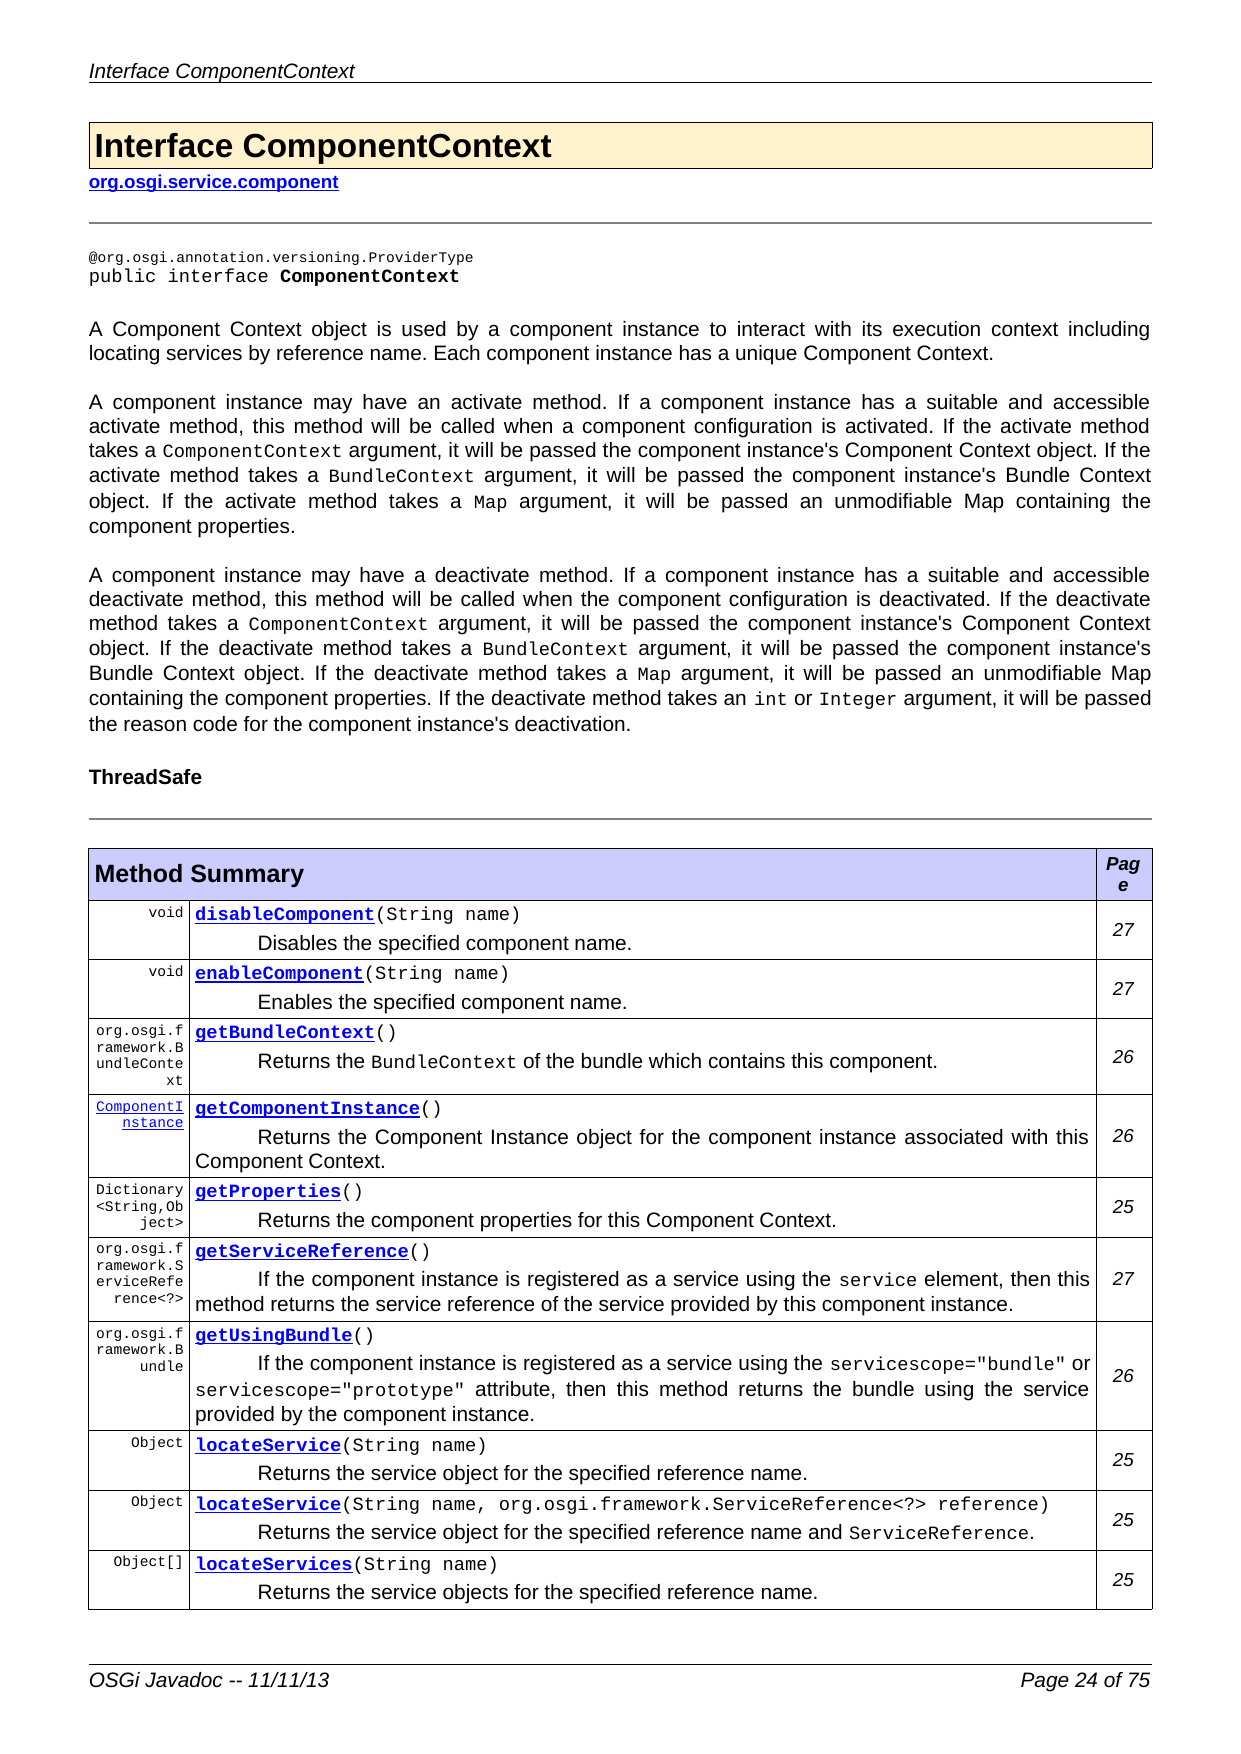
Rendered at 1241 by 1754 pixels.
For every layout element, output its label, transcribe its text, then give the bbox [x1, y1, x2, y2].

table_cell Object [89, 1491, 189, 1550]
table_cell ComponentInstance [89, 1095, 189, 1177]
table_cell 25 [1097, 1431, 1152, 1489]
table_cell void [89, 960, 189, 1018]
table_cell org.osgi.framework.BundleContext [89, 1019, 189, 1094]
text @org.osgi.annotation.versioning.ProviderType public interface ComponentContext [88, 250, 1152, 288]
table_cell locateServices(String name) Returns the service objects for the specified reference name. [190, 1551, 1096, 1609]
text A component instance may have an activate method. If a component instance has a suitable and accessible activate method, this method will be called when a component configuration is activated. If the activate method takes a ComponentContext argument, it will be passed the component instance's Component Context object. If the activate method takes a BundleContext argument, it will be passed the component instance's Bundle Context object. If the activate method takes a Map argument, it will be passed an unmodifiable Map containing the component properties. [88, 390, 1152, 538]
subtitle Interface ComponentContext [90, 123, 1152, 168]
table_cell 26 [1097, 1322, 1152, 1430]
table_cell Dictionary<String,Object> [89, 1178, 189, 1237]
table_cell 25 [1097, 1178, 1152, 1237]
table_cell org.osgi.framework.Bundle [89, 1322, 189, 1430]
table_cell 26 [1097, 1019, 1152, 1094]
table_cell 27 [1097, 1238, 1152, 1321]
table_cell locateService(String name) Returns the service object for the specified reference name. [190, 1431, 1096, 1489]
table_cell getComponentInstance() Returns the Component Instance object for the component instance associated with this Component Context. [190, 1095, 1096, 1177]
table_cell 25 [1097, 1491, 1152, 1550]
table_cell 26 [1097, 960, 1152, 1018]
table_cell getServiceReference() If the component instance is registered as a service using the service element, then this method returns the service reference of the service provided by this component instance. [190, 1238, 1096, 1321]
table_cell 27 [1097, 901, 1152, 959]
text A Component Context object is used by a component instance to interact with its execution context including locating services by reference name. Each component instance has a unique Component Context. [88, 317, 1152, 365]
table_cell void [89, 901, 189, 959]
table_cell getUsingBundle() If the component instance is registered as a service using the servicescope="bundle" or servicescope="prototype" attribute, then this method returns the bundle using the service provided by the component instance. [190, 1322, 1096, 1430]
table_cell getBundleContext() Returns the BundleContext of the bundle which contains this component. [190, 1019, 1096, 1094]
table_cell org.osgi.framework.ServiceReference<?> [89, 1238, 189, 1321]
table_cell disableComponent(String name) Disables the specified component name. [190, 901, 1096, 959]
table_cell 25 [1097, 1551, 1152, 1609]
table_header Method Summary [89, 849, 1096, 900]
table_cell Object [89, 1431, 189, 1489]
text ThreadSafe [88, 764, 1152, 788]
text org.osgi.service.component [88, 171, 1152, 193]
text A component instance may have a deactivate method. If a component instance has a suitable and accessible deactivate method, this method will be called when the component configuration is deactivated. If the deactivate method takes a ComponentContext argument, it will be passed the component instance's Component Context object. If the deactivate method takes a BundleContext argument, it will be passed the component instance's Bundle Context object. If the deactivate method takes a Map argument, it will be passed an unmodifiable Map containing the component properties. If the deactivate method takes an int or Integer argument, it will be passed the reason code for the component instance's deactivation. [88, 563, 1152, 735]
table_cell locateService(String name, org.osgi.framework.ServiceReference<?> reference) Returns the service object for the specified reference name and ServiceReference. [190, 1491, 1096, 1550]
table_cell getProperties() Returns the component properties for this Component Context. [190, 1178, 1096, 1237]
table_cell Object[] [89, 1551, 189, 1609]
table_cell 26 [1097, 1095, 1152, 1177]
table_header Page [1097, 849, 1152, 900]
table_cell enableComponent(String name) Enables the specified component name. [190, 960, 1096, 1018]
